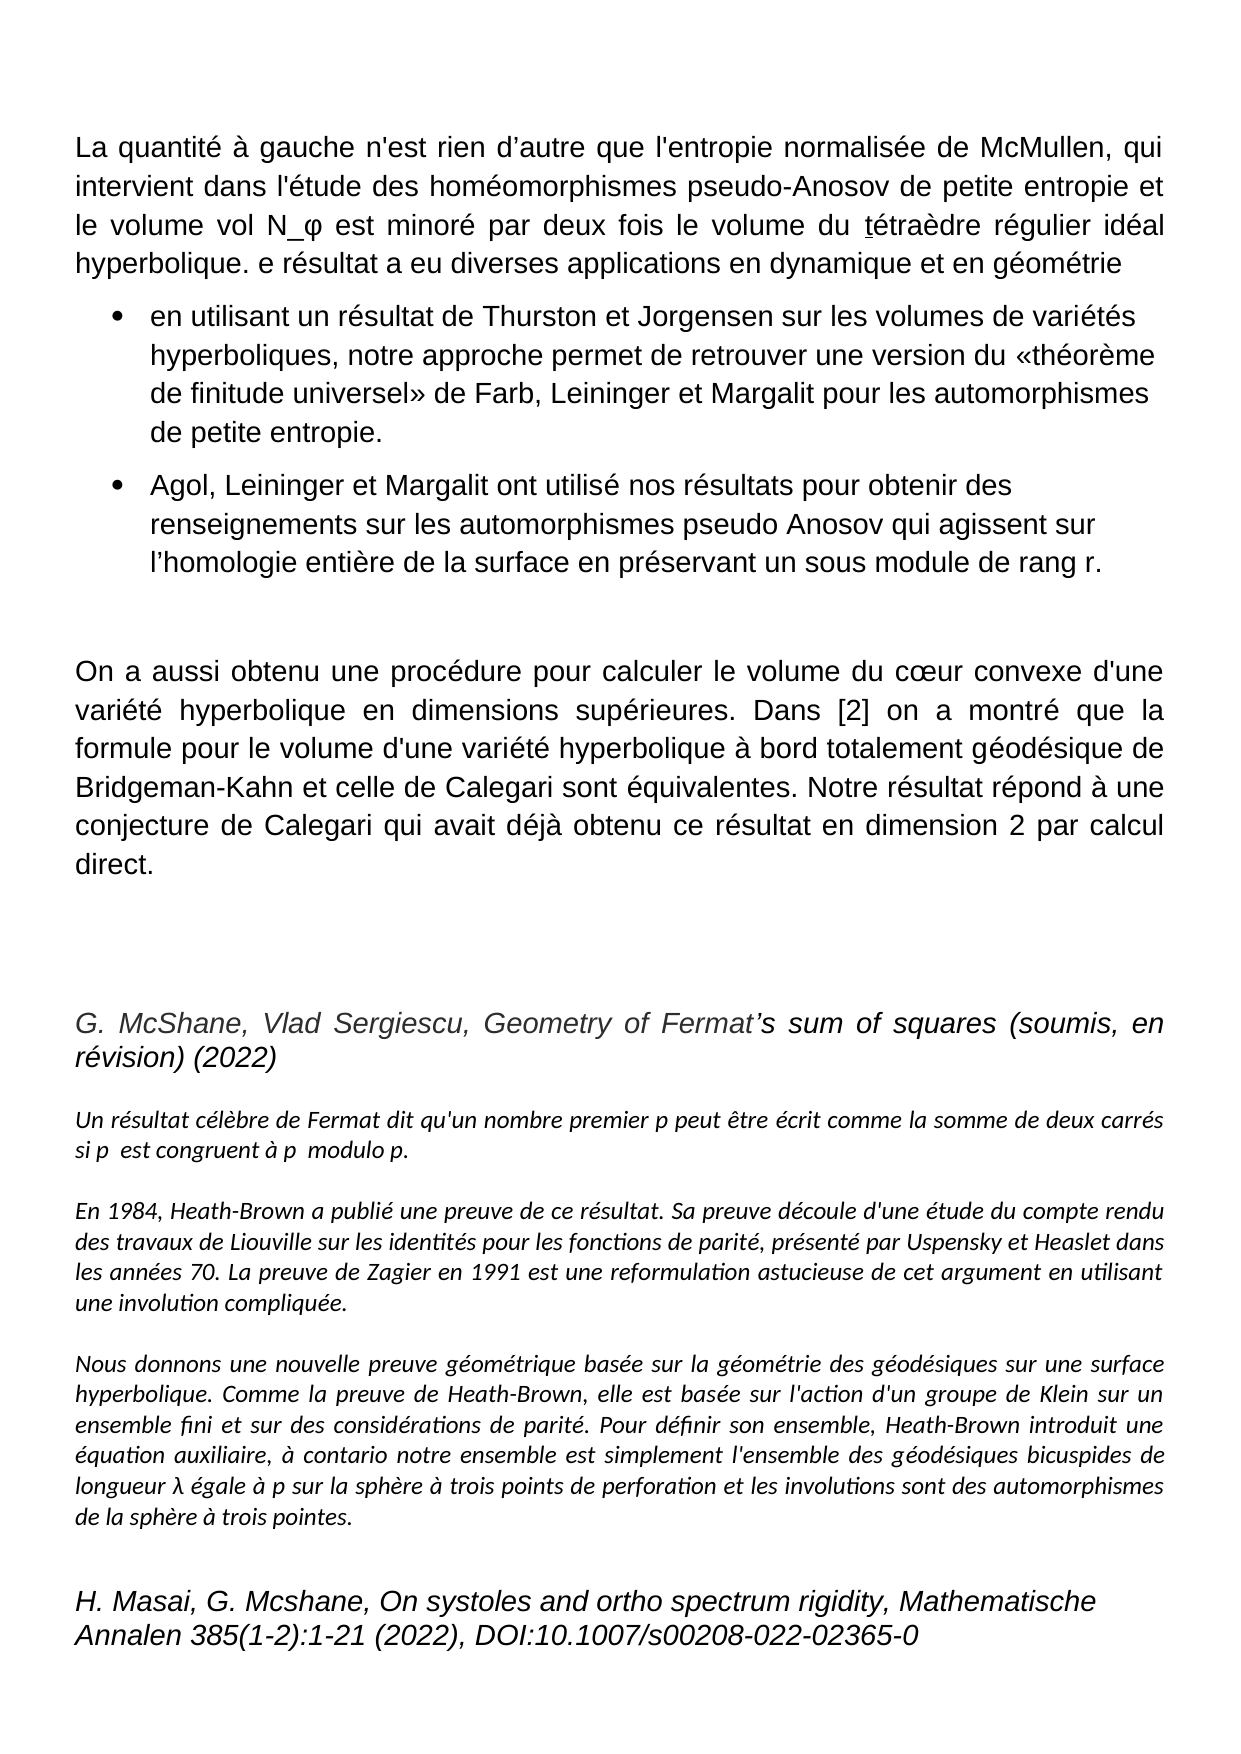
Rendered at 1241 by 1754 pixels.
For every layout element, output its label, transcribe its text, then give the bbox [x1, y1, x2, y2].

text H. Masai, G. Mcshane, On systoles and ortho spectrum rigidity, Mathematische Annalen 385(1-2):1-21 (2022), DOI:10.1007/s00208-022-02365-0 [75, 1584, 1165, 1651]
text On a aussi obtenu une procédure pour calculer le volume du cœur convexe d'une variété hyperbolique en dimensions supérieures. Dans [2] on a montré que la formule pour le volume d'une variété hyperbolique à bord totalement géodésique de Bridgeman-Kahn et celle de Calegari sont équivalentes. Notre résultat répond à une conjecture de Calegari qui avait déjà obtenu ce résultat en dimension 2 par calcul direct. [75, 654, 1165, 880]
text La quantité à gauche n'est rien d’autre que l'entropie normalisée de McMullen, qui intervient dans l'étude des homéomorphismes pseudo-Anosov de petite entropie et le volume vol N_φ est minoré par deux fois le volume du tétraèdre régulier idéal hyperbolique. e résultat a eu diverses applications en dynamique et en géométrie [75, 131, 1165, 280]
text En 1984, Heath-Brown a publié une preuve de ce résultat. Sa preuve découle d'une étude du compte rendu des travaux de Liouville sur les identités pour les fonctions de parité, présenté par Uspensky et Heaslet dans les années 70. La preuve de Zagier en 1991 est une reformulation astucieuse de cet argument en utilisant une involution compliquée. [75, 1195, 1165, 1317]
list en utilisant un résultat de Thurston et Jorgensen sur les volumes de variétés hyperboliques, notre approche permet de retrouver une version du «théorème de finitude universel» de Farb, Leininger et Margalit pour les automorphismes de petite entropie. [112, 299, 1165, 449]
text Un résultat célèbre de Fermat dit qu'un nombre premier p peut être écrit comme la somme de deux carrés si p est congruent à p modulo p. [75, 1104, 1165, 1165]
text G. McShane, Vlad Sergiescu, Geometry of Fermat’s sum of squares (soumis, en révision) (2022) [75, 1006, 1165, 1073]
list Agol, Leininger et Margalit ont utilisé nos résultats pour obtenir des renseignements sur les automorphismes pseudo Anosov qui agissent sur l’homologie entière de la surface en préservant un sous module de rang r. [112, 468, 1165, 579]
text Nous donnons une nouvelle preuve géométrique basée sur la géométrie des géodésiques sur une surface hyperbolique. Comme la preuve de Heath-Brown, elle est basée sur l'action d'un groupe de Klein sur un ensemble fini et sur des considérations de parité. Pour définir son ensemble, Heath-Brown introduit une équation auxiliaire, à contario notre ensemble est simplement l'ensemble des géodésiques bicuspides de longueur λ égale à p sur la sphère à trois points de perforation et les involutions sont des automorphismes de la sphère à trois pointes. [75, 1348, 1165, 1531]
